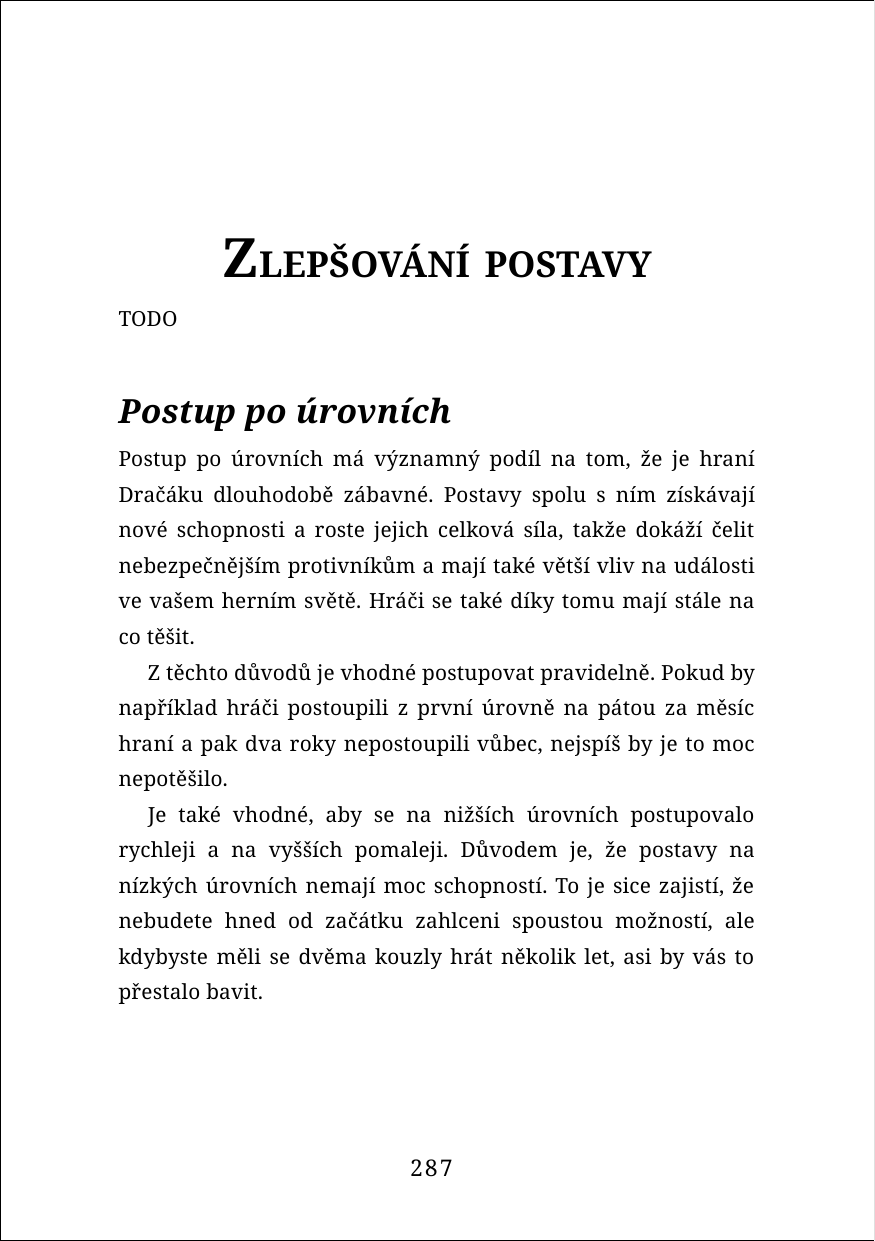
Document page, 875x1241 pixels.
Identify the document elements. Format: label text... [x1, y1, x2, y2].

text Postup po úrovních má významný podíl na tom, že je hraní Dračáku dlouhodobě zábavné. Postavy spolu s ním získávají nové schopnosti a roste jejich celková síla, takže dokáží čelit nebezpečnějším protivníkům a mají také větší vliv na události ve vašem herním světě. Hráči se také díky tomu mají stále na co těšit. Z těchto důvodů je vhodné postupovat pravidelně. Pokud by například hráči postoupili z první úrovně na pátou za měsíc hraní a pak dva roky nepostoupili vůbec, nejspíš by je to moc nepotěšilo. Je také vhodné, aby se na nižších úrovních postupovalo rychleji a na vyšších pomaleji. Důvodem je, že postavy na nízkých úrovních nemají moc schopností. To je sice zajistí, že nebudete hned od začátku zahlceni spoustou možností, ale kdybyste měli se dvěma kouzly hrát několik let, asi by vás to přestalo bavit. [118, 444, 756, 1006]
subtitle Zlepšování postavy [118, 219, 756, 293]
text TODO [118, 304, 756, 333]
subtitle Postup po úrovních [118, 387, 756, 433]
